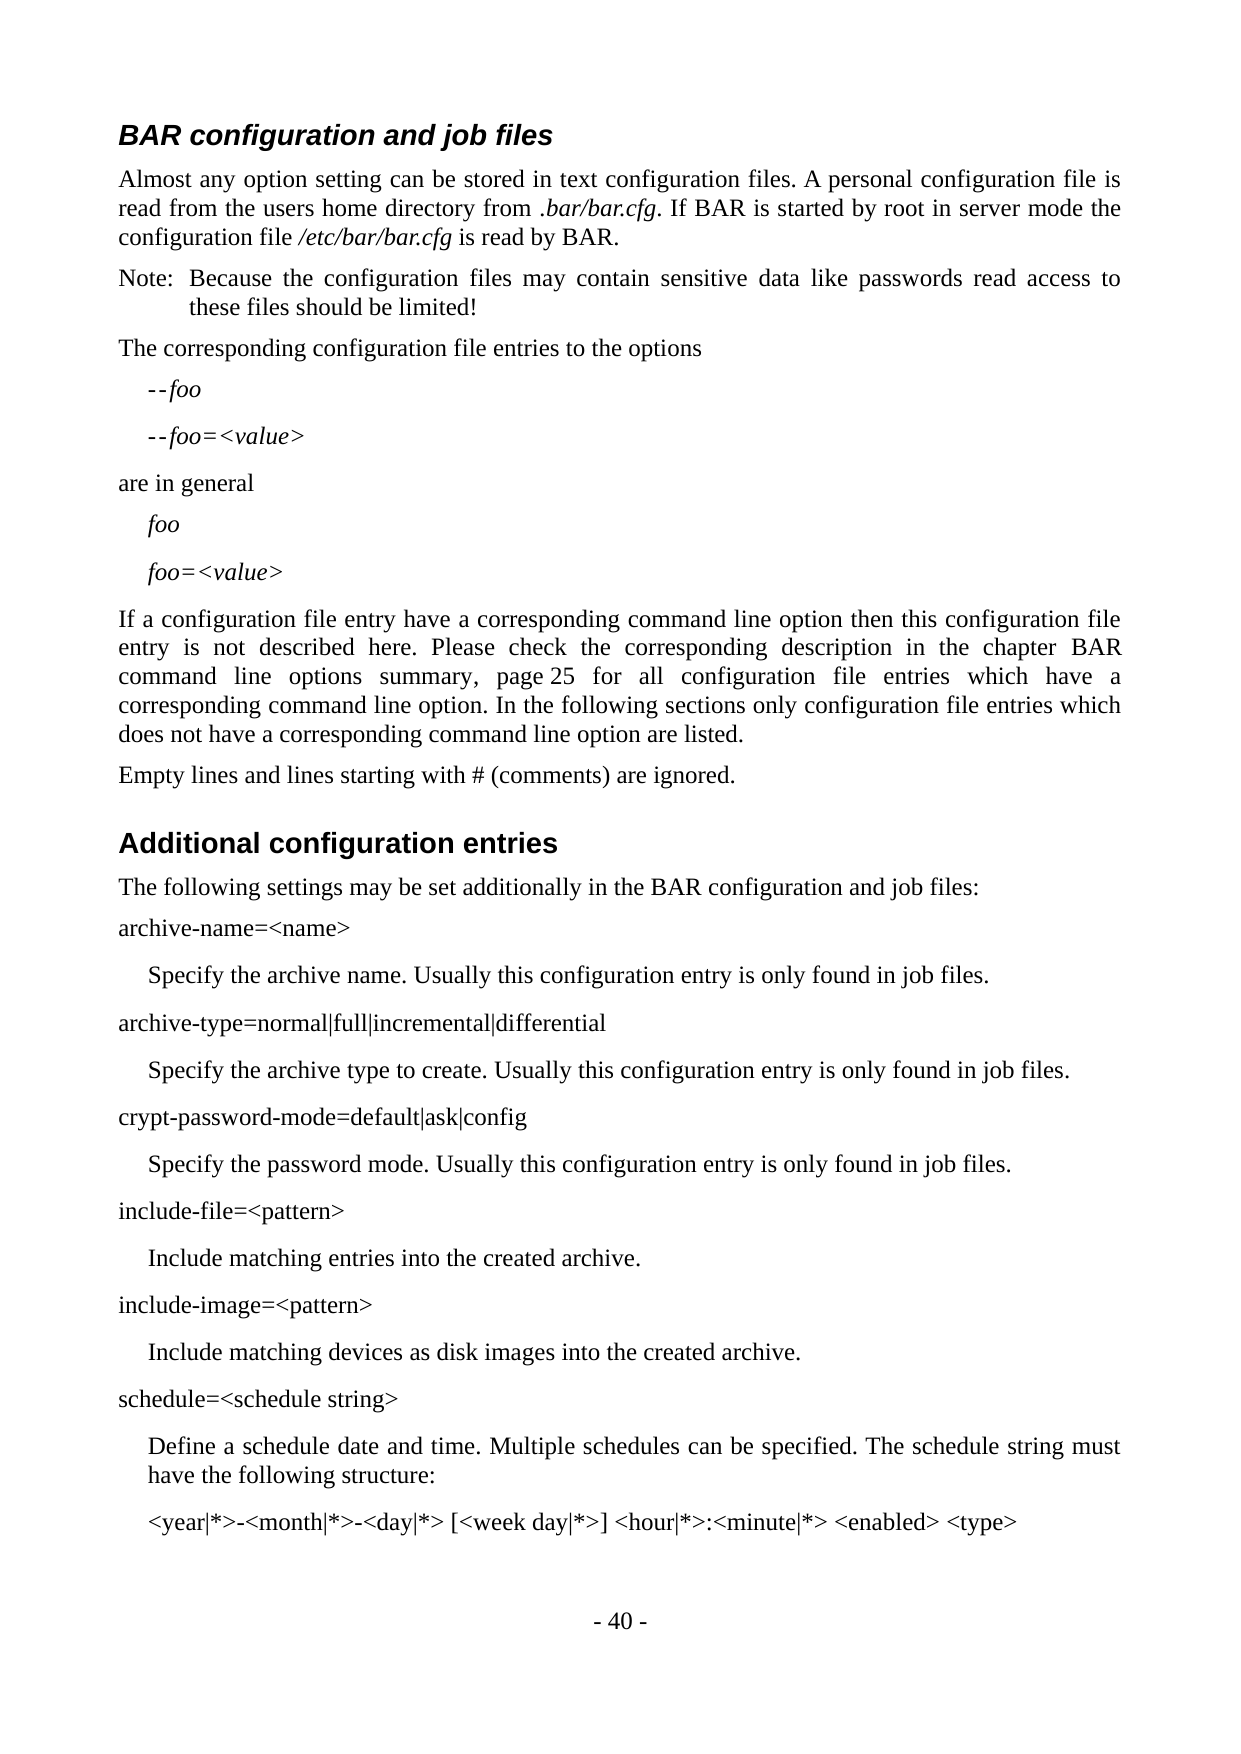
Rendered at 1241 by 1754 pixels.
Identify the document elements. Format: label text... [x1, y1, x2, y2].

title archive-name=<name> [118, 913, 1122, 942]
title archive-type=normal|full|incremental|differential [118, 1008, 1122, 1036]
text Include matching devices as disk images into the created archive. [148, 1337, 1122, 1366]
text Include matching entries into the created archive. [148, 1243, 1122, 1272]
title include-image=<pattern> [118, 1290, 1122, 1319]
title include-file=<pattern> [118, 1196, 1122, 1225]
text Note: Because the configuration files may contain sensitive data like passwords read access to these files should be limited! [118, 263, 1122, 320]
title crypt-password-mode=default|ask|config [118, 1102, 1122, 1131]
text Specify the password mode. Usually this configuration entry is only found in job files. [148, 1149, 1122, 1178]
subtitle BAR configuration and job files [118, 118, 1122, 152]
title schedule=<schedule string> [118, 1384, 1122, 1413]
text The following settings may be set additionally in the BAR configuration and job files: [118, 872, 1122, 901]
text If a configuration file entry have a corresponding command line option then this configuration file entry is not described here. Please check the corresponding description in the chapter BAR command line options summary, page 25 for all configuration file entries which have a corresponding command line option. In the following sections only configuration file entries which does not have a corresponding command line option are listed. [118, 604, 1122, 747]
text Define a schedule date and time. Multiple schedules can be specified. The schedule string must have the following structure: [148, 1431, 1122, 1489]
text are in general [118, 468, 1122, 497]
subtitle Additional configuration entries [118, 826, 1122, 860]
text Empty lines and lines starting with # (comments) are ignored. [118, 760, 1122, 789]
text <year|*>-<month|*>-<day|*> [<week day|*>] <hour|*>:<minute|*> <enabled> <type> [148, 1507, 1122, 1536]
text foo [148, 509, 1122, 538]
text ‑‑foo [148, 374, 1122, 403]
text The corresponding configuration file entries to the options [118, 333, 1122, 362]
text ‑‑foo=<value> [148, 421, 1122, 450]
text Specify the archive name. Usually this configuration entry is only found in job files. [148, 961, 1122, 989]
text Almost any option setting can be stored in text configuration files. A personal configuration file is read from the users home directory from .bar/bar.cfg. If BAR is started by root in server mode the configuration file /etc/bar/bar.cfg is read by BAR. [118, 164, 1122, 250]
text foo=<value> [148, 557, 1122, 585]
text Specify the archive type to create. Usually this configuration entry is only found in job files. [148, 1055, 1122, 1083]
